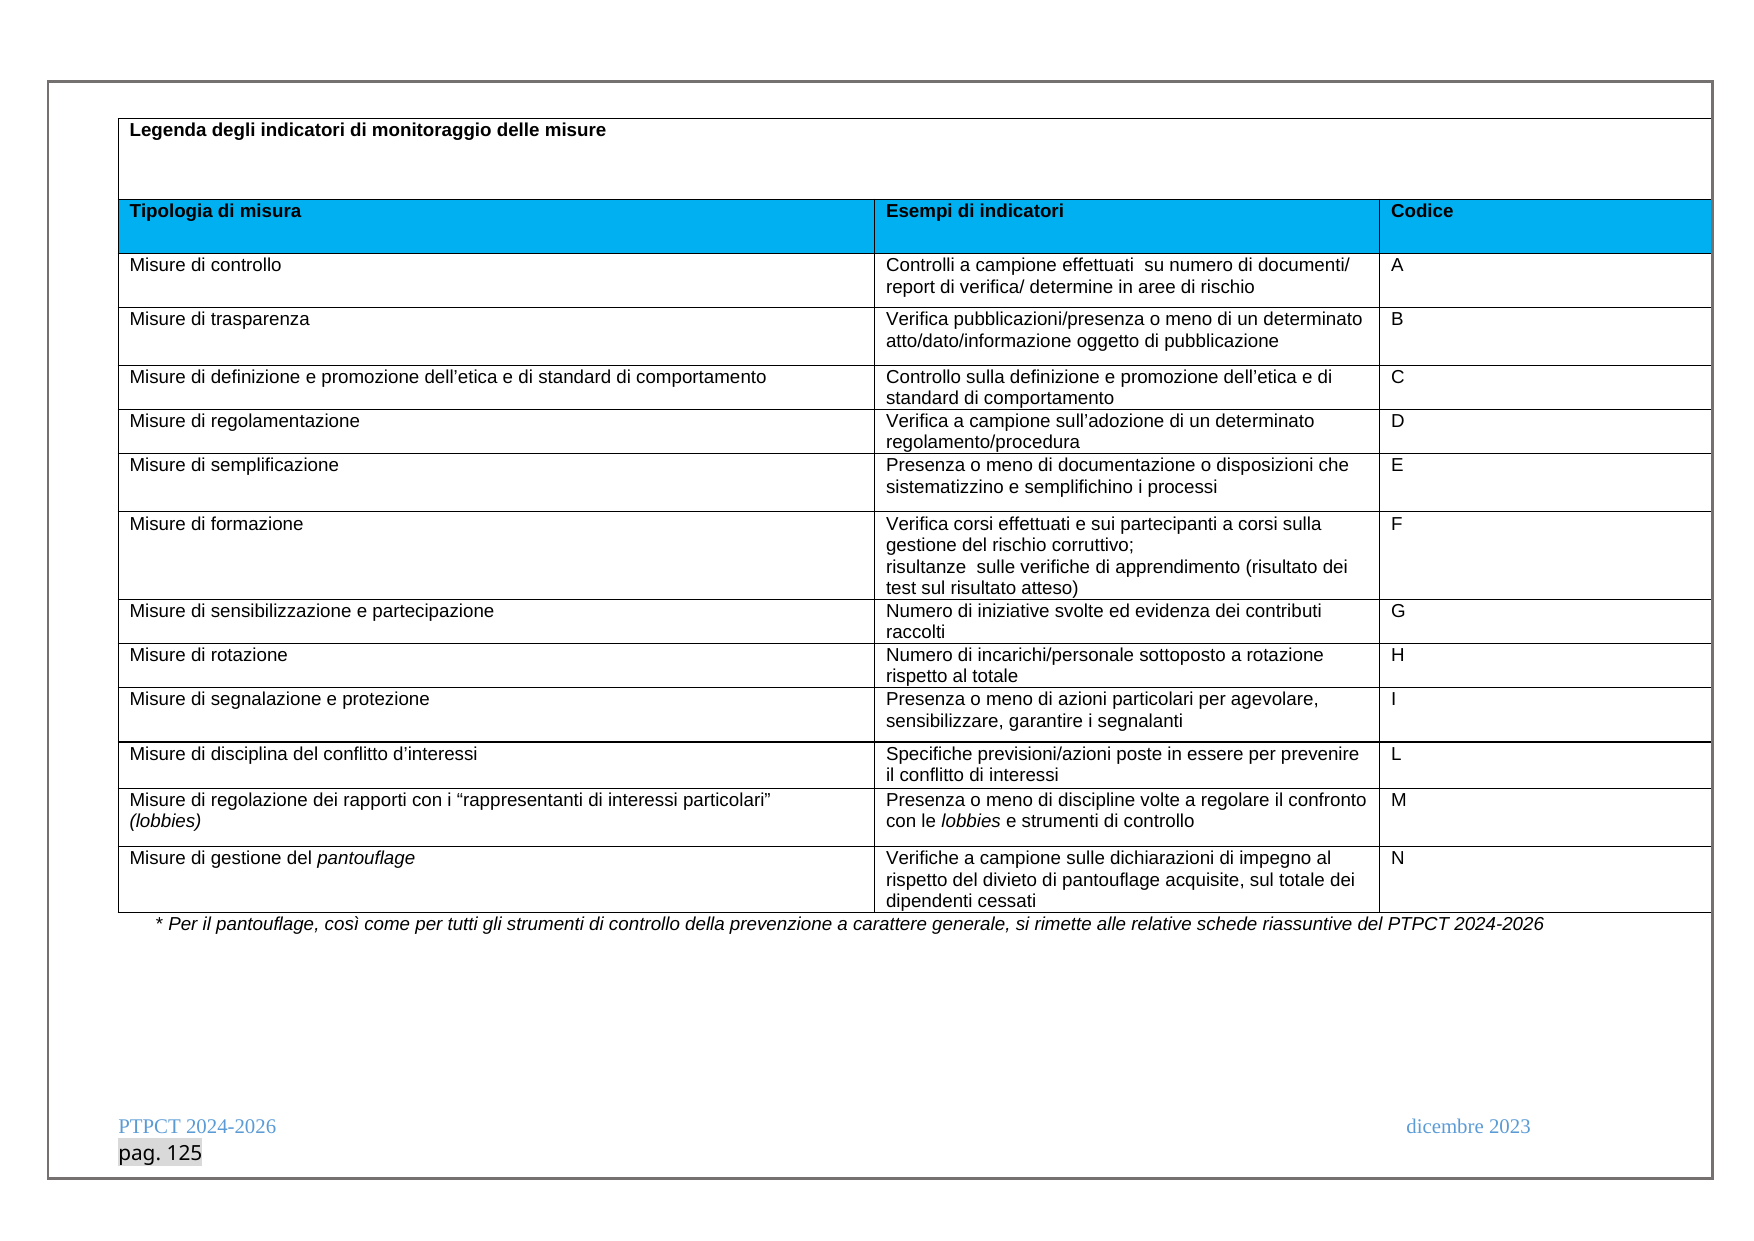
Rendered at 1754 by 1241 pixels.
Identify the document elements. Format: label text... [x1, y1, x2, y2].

table_cell Misure di trasparenza [119, 308, 874, 364]
table_cell C [1380, 366, 1711, 409]
text * Per il pantouflage, così come per tutti gli strumenti di controllo della prevenzione a carattere generale, si rimette alle relative schede riassuntive del PTPCT 2024-2026 [156, 913, 1606, 934]
table_cell Controllo sulla definizione e promozione dell’etica e di standard di comportamento [875, 366, 1379, 409]
table_cell D [1380, 410, 1711, 453]
table_cell E [1380, 454, 1711, 511]
table_cell H [1380, 644, 1711, 687]
table_cell Misure di semplificazione [119, 454, 874, 511]
table_cell Verifica a campione sull’adozione di un determinato regolamento/procedura [875, 410, 1379, 453]
table_cell Verifiche a campione sulle dichiarazioni di impegno al rispetto del divieto di pantouflage acquisite, sul totale dei dipendenti cessati [875, 847, 1379, 912]
table_cell Verifica pubblicazioni/presenza o meno di un determinato atto/dato/informazione oggetto di pubblicazione [875, 308, 1379, 364]
table_cell A [1380, 254, 1711, 307]
table_cell Tipologia di misura [119, 200, 874, 253]
table_cell Codice [1380, 200, 1711, 253]
table_cell Misure di regolazione dei rapporti con i “rappresentanti di interessi particolari” (lobbies) [119, 789, 874, 846]
table_cell Presenza o meno di azioni particolari per agevolare, sensibilizzare, garantire i segnalanti [875, 688, 1379, 741]
table_cell Misure di rotazione [119, 644, 874, 687]
table_cell N [1380, 847, 1711, 912]
table_cell Misure di definizione e promozione dell’etica e di standard di comportamento [119, 366, 874, 409]
table_cell G [1380, 600, 1711, 643]
table_cell Presenza o meno di documentazione o disposizioni che sistematizzino e semplifichino i processi [875, 454, 1379, 511]
table_cell Verifica corsi effettuati e sui partecipanti a corsi sulla gestione del rischio corruttivo; risultanze sulle verifiche di apprendimento (risultato dei test sul risultato atteso) [875, 512, 1379, 598]
table_cell Esempi di indicatori [875, 200, 1379, 253]
table_cell B [1380, 308, 1711, 364]
table_cell F [1380, 512, 1711, 598]
table_cell L [1380, 743, 1711, 787]
table_cell I [1380, 688, 1711, 741]
table_header Legenda degli indicatori di monitoraggio delle misure [119, 119, 1711, 198]
table_cell Misure di sensibilizzazione e partecipazione [119, 600, 874, 643]
table_cell Misure di regolamentazione [119, 410, 874, 453]
table_cell Presenza o meno di discipline volte a regolare il confronto con le lobbies e strumenti di controllo [875, 789, 1379, 846]
table_cell Misure di formazione [119, 512, 874, 598]
table_cell Misure di disciplina del conflitto d’interessi [119, 743, 874, 787]
table_cell Misure di segnalazione e protezione [119, 688, 874, 741]
table_cell M [1380, 789, 1711, 846]
table_cell Numero di incarichi/personale sottoposto a rotazione rispetto al totale [875, 644, 1379, 687]
table_cell Misure di controllo [119, 254, 874, 307]
table_cell Numero di iniziative svolte ed evidenza dei contributi raccolti [875, 600, 1379, 643]
table_cell Controlli a campione effettuati su numero di documenti/ report di verifica/ determine in aree di rischio [875, 254, 1379, 307]
table_cell Specifiche previsioni/azioni poste in essere per prevenire il conflitto di interessi [875, 743, 1379, 787]
table_cell Misure di gestione del pantouflage [119, 847, 874, 912]
